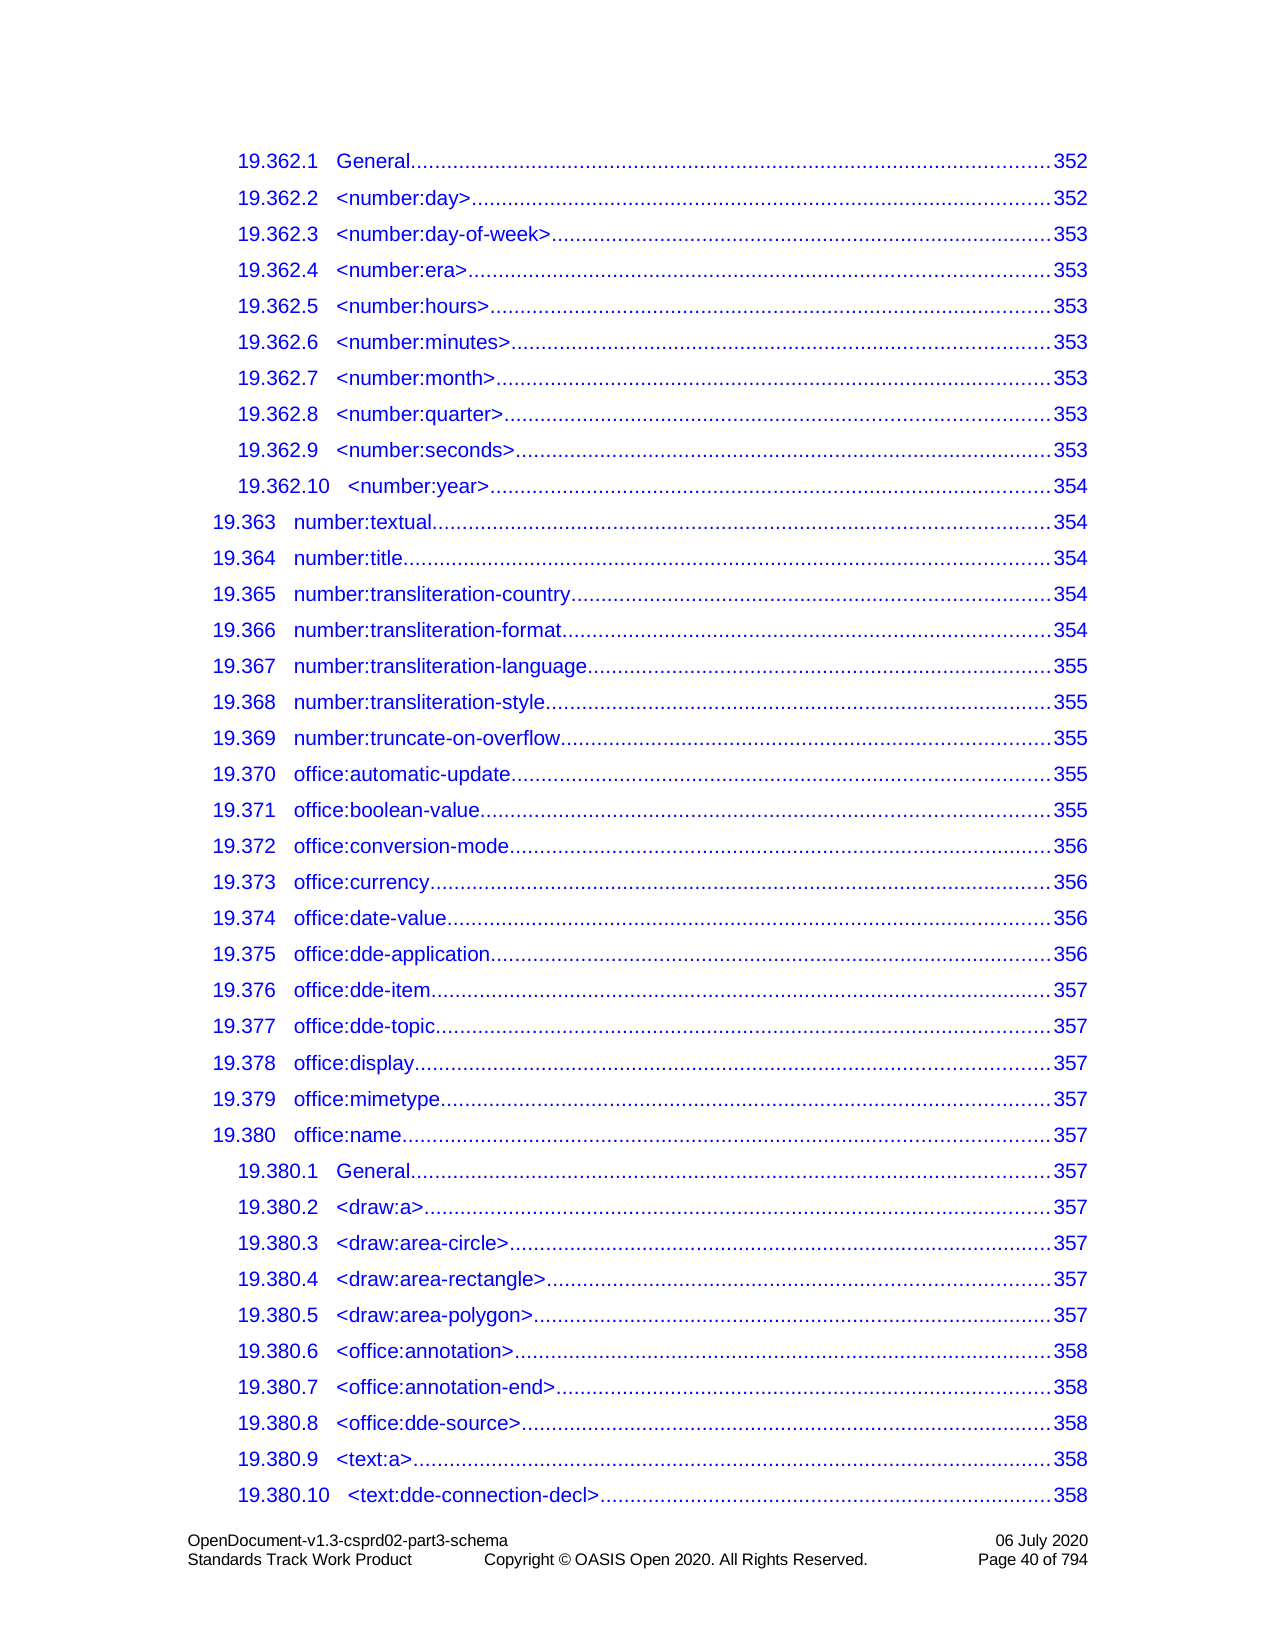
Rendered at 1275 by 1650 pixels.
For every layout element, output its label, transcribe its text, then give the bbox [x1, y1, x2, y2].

text 19.380.4 <draw:area-rectangle> 357 [237, 1267, 1088, 1291]
text 19.362.8 <number:quarter> 353 [237, 402, 1088, 426]
text 19.380.2 <draw:a> 357 [237, 1195, 1088, 1219]
text 19.365 number:transliteration-country 354 [212, 582, 1088, 606]
text 19.380.8 <office:dde-source> 358 [237, 1411, 1088, 1435]
text 19.380.9 <text:a> 358 [237, 1447, 1088, 1471]
text 19.362.10 <number:year> 354 [237, 474, 1088, 498]
text 19.380.7 <office:annotation-end> 358 [237, 1375, 1088, 1399]
text 19.363 number:textual 354 [212, 510, 1088, 534]
text 19.377 office:dde-topic 357 [212, 1015, 1088, 1038]
text 19.372 office:conversion-mode 356 [212, 835, 1088, 858]
text 19.371 office:boolean-value 355 [212, 799, 1088, 822]
text 19.380.6 <office:annotation> 358 [237, 1339, 1088, 1363]
text 19.380.1 General 357 [237, 1159, 1088, 1183]
text 19.375 office:dde-application 356 [212, 943, 1088, 966]
text 19.362.3 <number:day-of-week> 353 [237, 222, 1088, 246]
text 19.374 office:date-value 356 [212, 907, 1088, 930]
text 19.373 office:currency 356 [212, 871, 1088, 894]
text 19.368 number:transliteration-style 355 [212, 691, 1088, 714]
text 19.366 number:transliteration-format 354 [212, 618, 1088, 642]
text 19.362.1 General 352 [237, 150, 1088, 173]
text 19.370 office:automatic-update 355 [212, 763, 1088, 786]
text 19.378 office:display 357 [212, 1051, 1088, 1074]
text 19.380 office:name 357 [212, 1123, 1088, 1147]
text 19.376 office:dde-item 357 [212, 979, 1088, 1002]
text 19.362.5 <number:hours> 353 [237, 294, 1088, 318]
text 19.380.3 <draw:area-circle> 357 [237, 1231, 1088, 1255]
text 19.380.5 <draw:area-polygon> 357 [237, 1303, 1088, 1327]
text 19.362.4 <number:era> 353 [237, 258, 1088, 282]
text 19.379 office:mimetype 357 [212, 1087, 1088, 1111]
text 19.362.6 <number:minutes> 353 [237, 330, 1088, 354]
text 19.369 number:truncate-on-overflow 355 [212, 727, 1088, 750]
text 19.367 number:transliteration-language 355 [212, 654, 1088, 678]
text 19.380.10 <text:dde-connection-decl> 358 [237, 1483, 1088, 1507]
text 19.364 number:title 354 [212, 546, 1088, 570]
text 19.362.9 <number:seconds> 353 [237, 438, 1088, 462]
text 19.362.7 <number:month> 353 [237, 366, 1088, 390]
text 19.362.2 <number:day> 352 [237, 186, 1088, 209]
